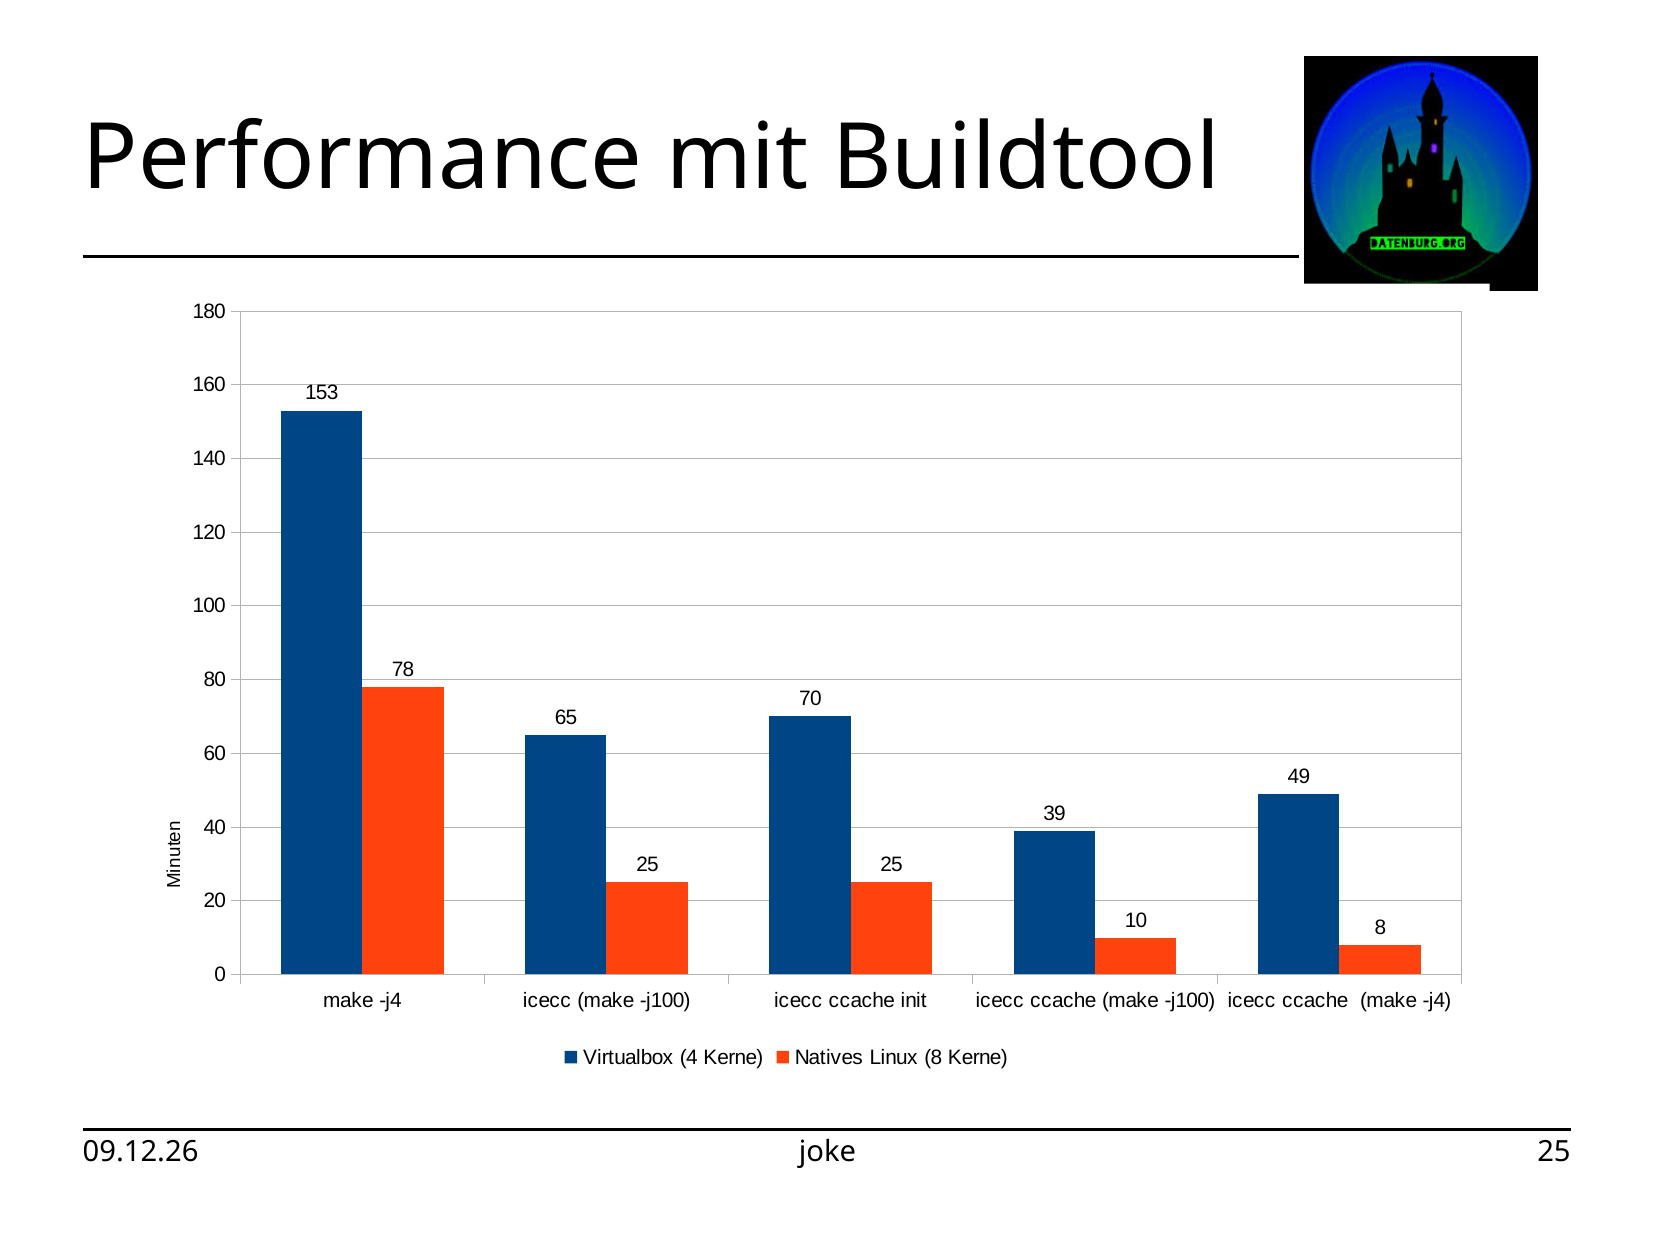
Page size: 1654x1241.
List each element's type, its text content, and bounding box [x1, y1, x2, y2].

title Performance mit Buildtool [82, 49, 1300, 257]
picture [1304, 56, 1538, 291]
chart [82, 283, 1490, 1075]
